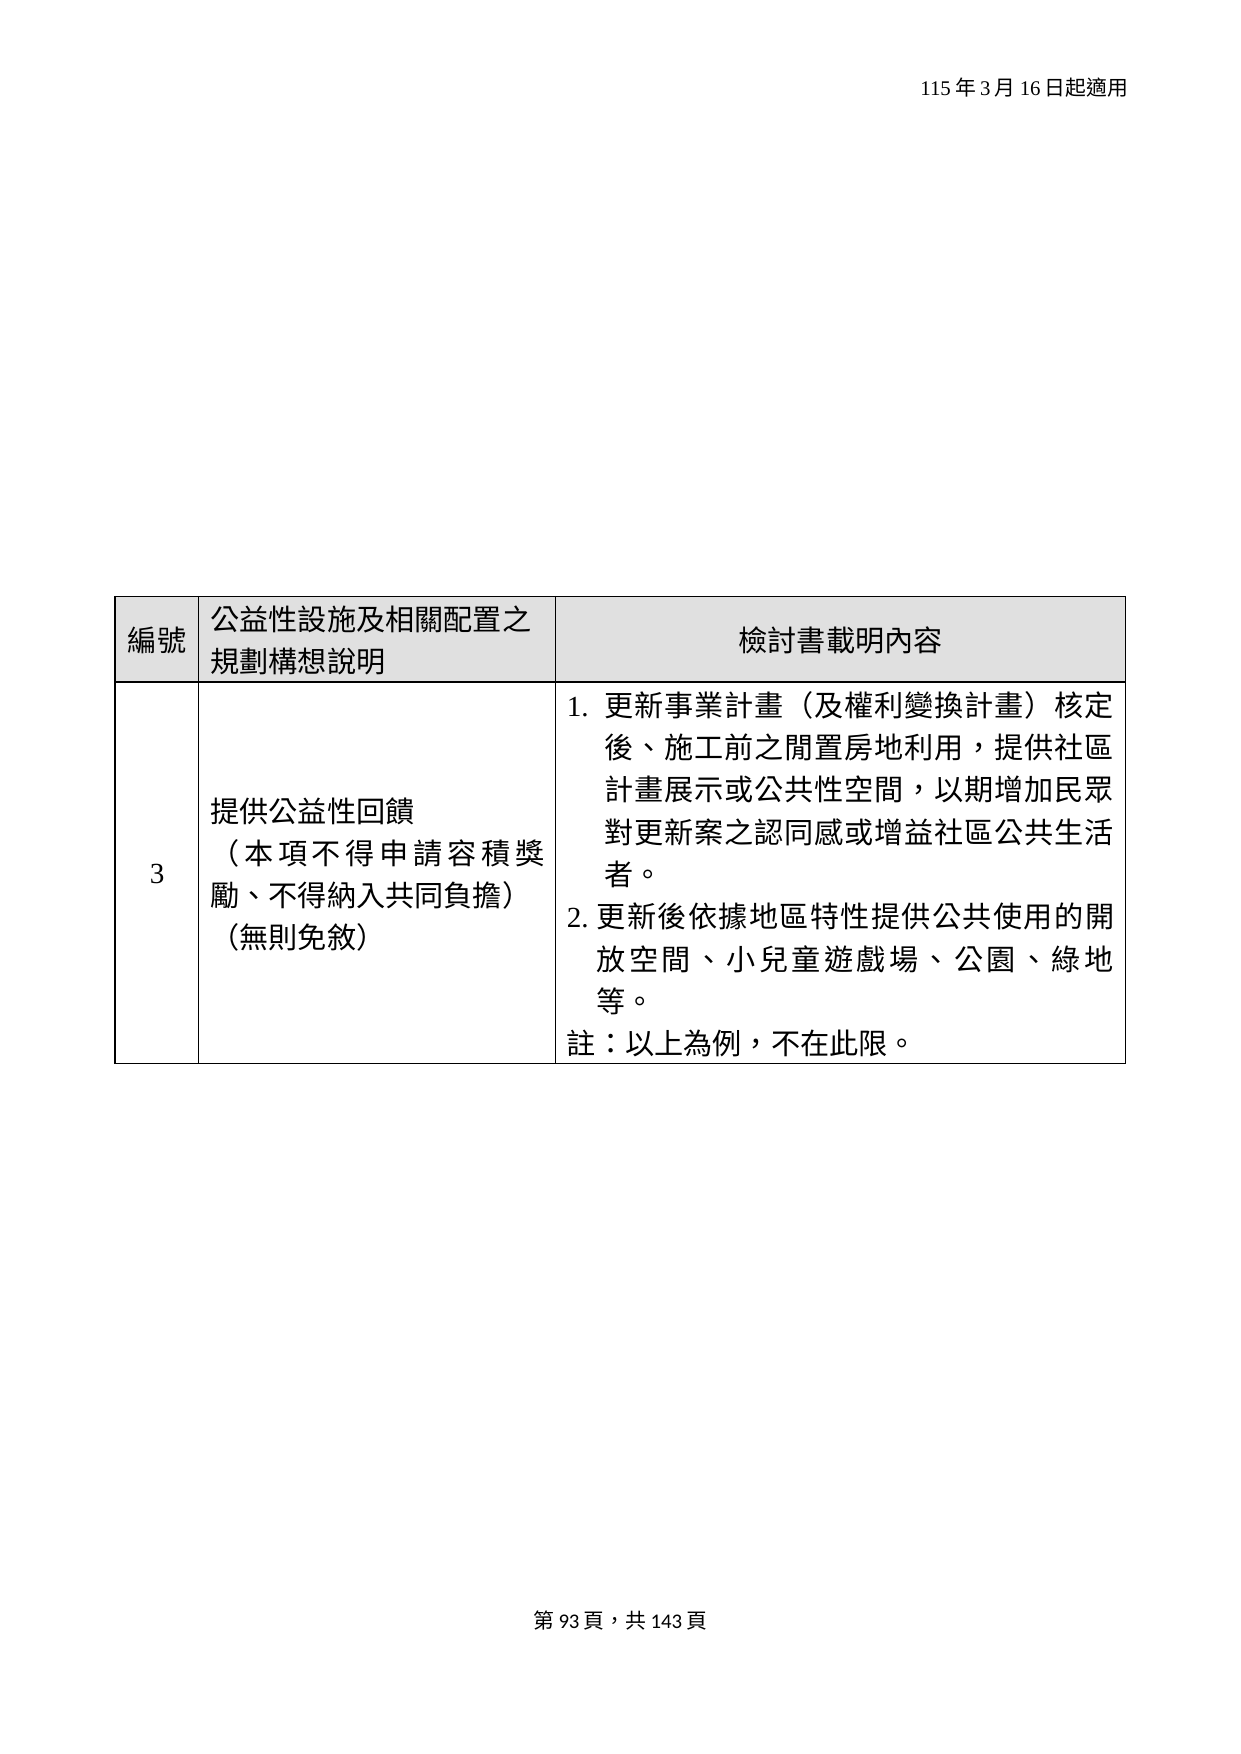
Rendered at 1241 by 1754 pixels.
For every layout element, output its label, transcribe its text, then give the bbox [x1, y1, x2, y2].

table_header 檢討書載明內容 [556, 597, 1125, 681]
table_cell 提供公益性回饋 （本項不得申請容積獎勵、不得納入共同負擔） （無則免敘） [199, 683, 555, 1063]
table_cell 更新事業計畫（及權利變換計畫）核定後、施工前之閒置房地利用，提供社區計畫展示或公共性空間，以期增加民眾對更新案之認同感或增益社區公共生活者。 更新後依據地區特性提供公共使用的開放空間、小兒童遊戲場、公園、綠地等。 註：以上為例，不在此限。 [556, 683, 1125, 1063]
table_header 編號 [116, 597, 198, 681]
table_header 公益性設施及相關配置之規劃構想說明 [199, 597, 555, 681]
table_cell 3 [116, 683, 198, 1063]
